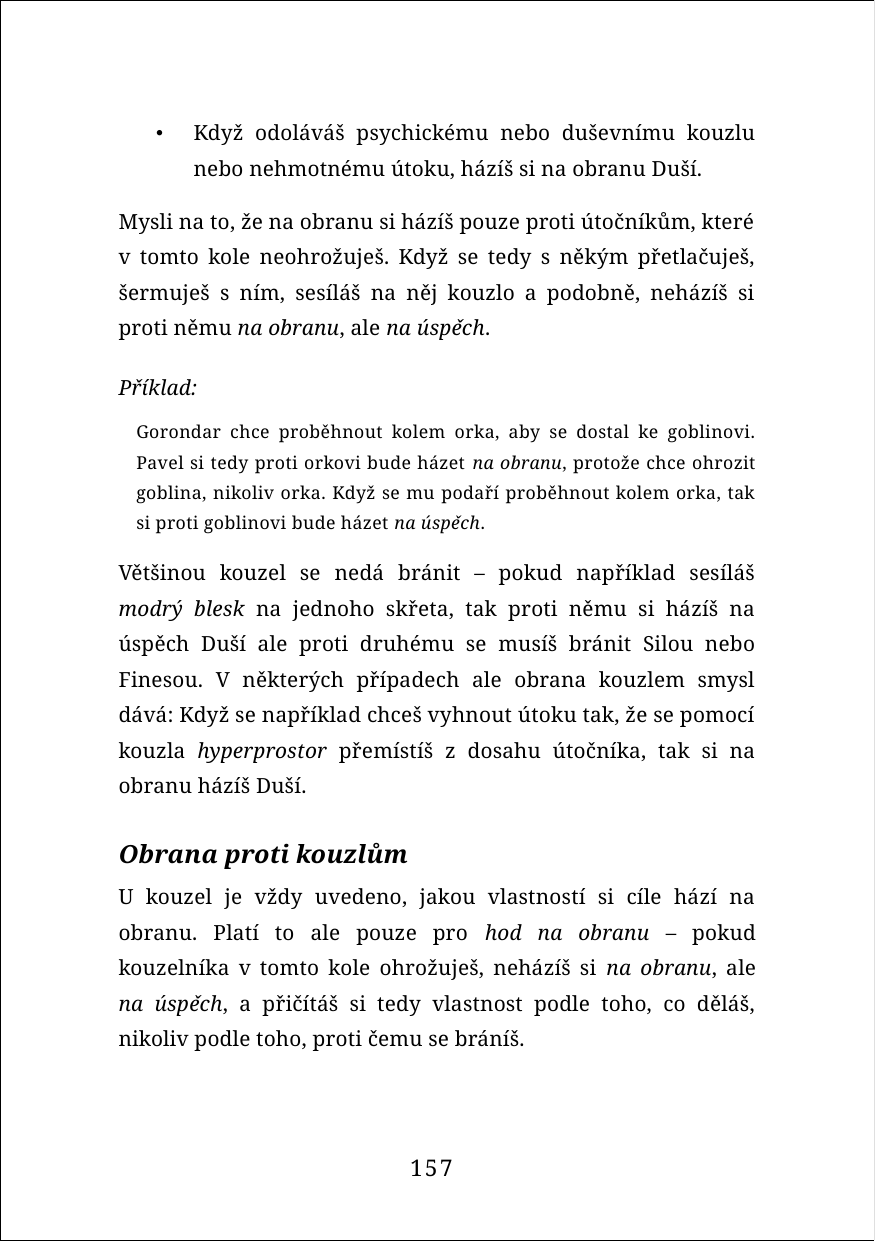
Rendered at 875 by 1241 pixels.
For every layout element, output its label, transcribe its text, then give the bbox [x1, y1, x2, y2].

text Gorondar chce proběhnout kolem orka, aby se dostal ke goblinovi. Pavel si tedy proti orkovi bude házet na obranu, protože chce ohrozit goblina, nikoliv orka. Když se mu podaří proběhnout kolem orka, tak si proti goblinovi bude házet na úspěch. [136, 420, 756, 535]
list Když odoláváš psychickému nebo duševnímu kouzlu nebo nehmotnému útoku, házíš si na obranu Duší. [156, 118, 756, 182]
subtitle Obrana proti kouzlům [118, 837, 756, 871]
text Příklad: [118, 373, 756, 401]
text U kouzel je vždy uvedeno, jakou vlastností si cíle hází na obranu. Platí to ale pouze pro hod na obranu – pokud kouzelníka v tomto kole ohrožuješ, neházíš si na obranu, ale na úspěch, a přičítáš si tedy vlastnost podle toho, co děláš, nikoliv podle toho, proti čemu se bráníš. [118, 882, 756, 1053]
text Většinou kouzel se nedá bránit – pokud například sesíláš modrý blesk na jednoho skřeta, tak proti němu si házíš na úspěch Duší ale proti druhému se musíš bránit Silou nebo Finesou. V některých případech ale obrana kouzlem smysl dává: Když se například chceš vyhnout útoku tak, že se pomocí kouzla hyperprostor přemístíš z dosahu útočníka, tak si na obranu házíš Duší. [118, 558, 756, 800]
text Mysli na to, že na obranu si házíš pouze proti útočníkům, které v tomto kole neohrožuješ. Když se tedy s někým přetlačuješ, šermuješ s ním, sesíláš na něj kouzlo a podobně, neházíš si proti němu na obranu, ale na úspěch. [118, 207, 756, 342]
